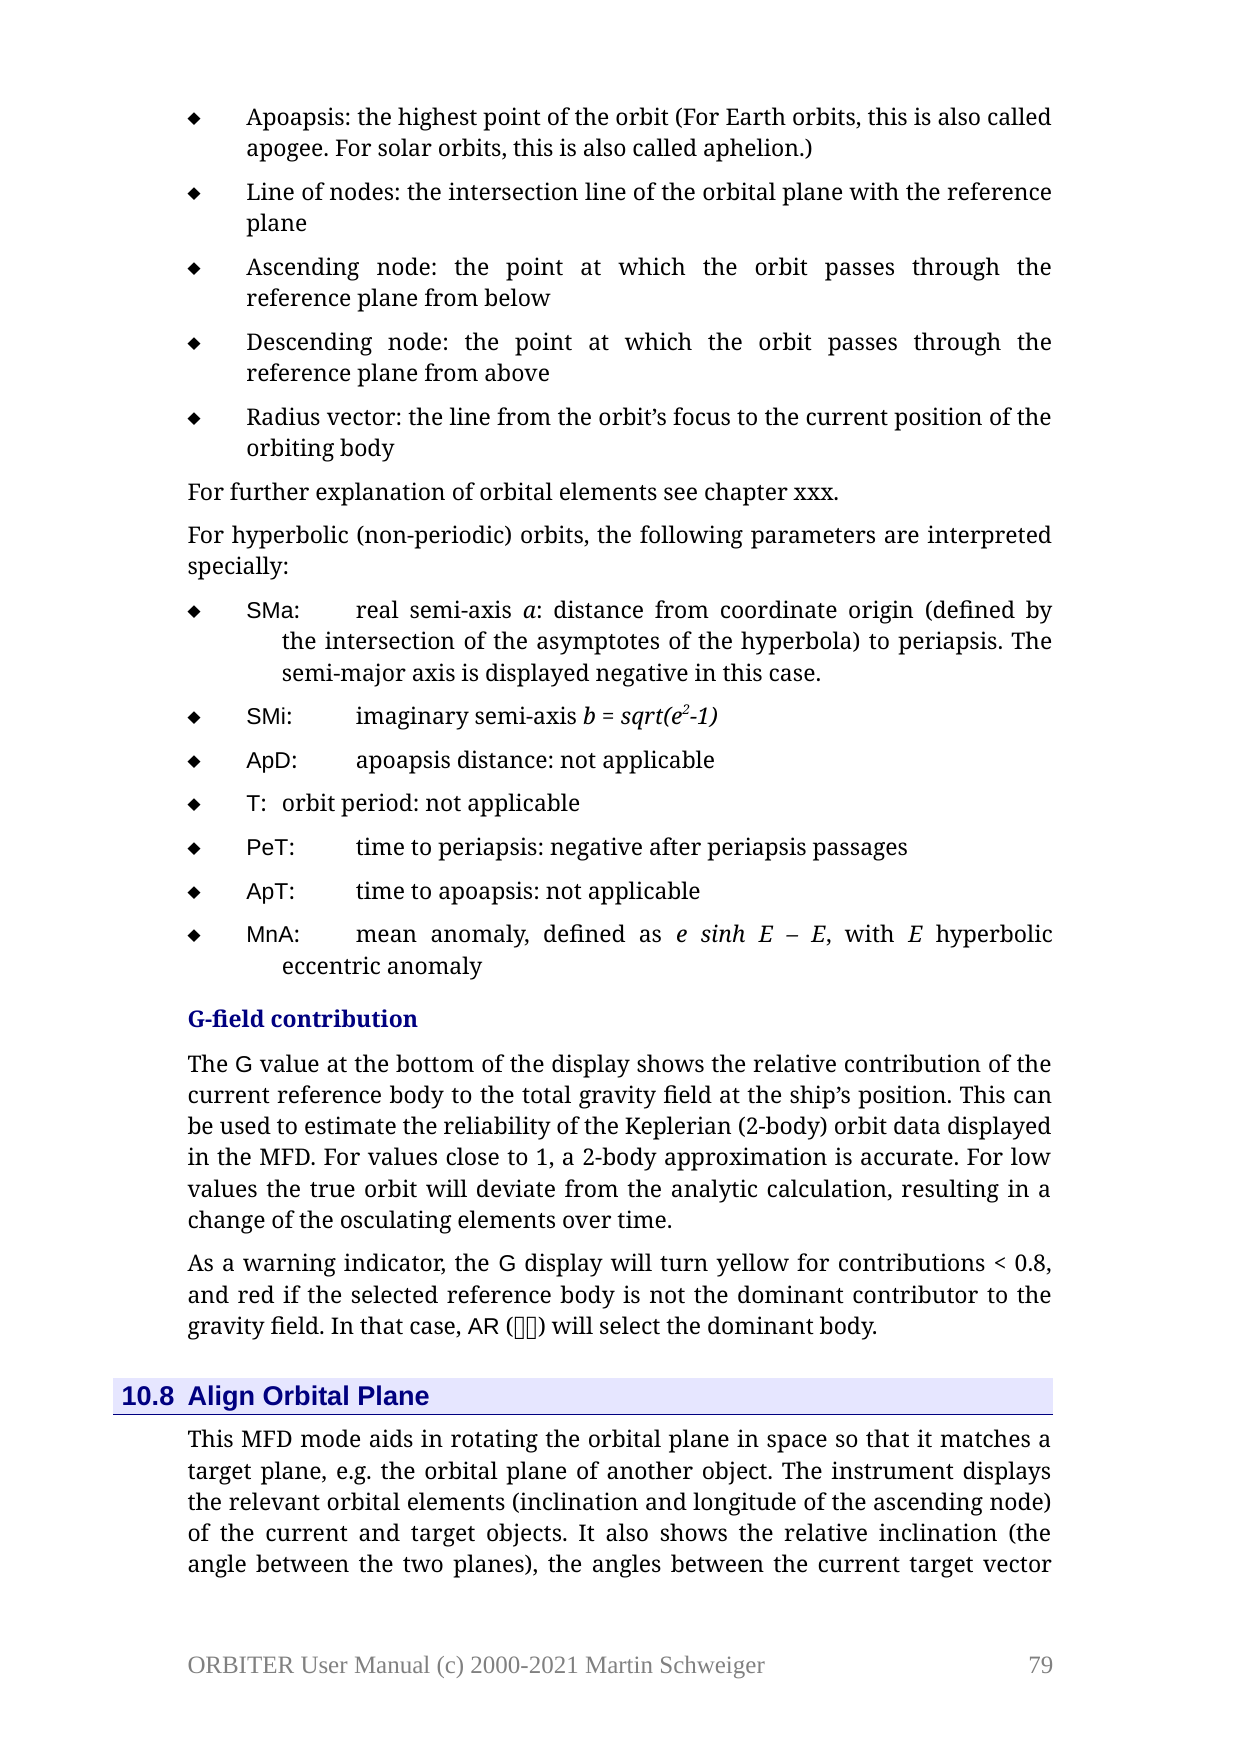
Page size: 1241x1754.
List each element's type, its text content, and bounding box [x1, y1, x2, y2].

list Line of nodes: the intersection line of the orbital plane with the reference plane [187, 175, 1053, 238]
text This MFD mode aids in rotating the orbital plane in space so that it matches a target plane, e.g. the orbital plane of another object. The instrument displays the relevant orbital elements (inclination and longitude of the ascending node) of the current and target objects. It also shows the relative inclination (the angle between the two planes), the angles between the current target vector [187, 1423, 1053, 1579]
list ApD: apoapsis distance: not applicable [187, 743, 1053, 774]
text For further explanation of orbital elements see chapter xxx. [187, 475, 1053, 506]
list Descending node: the point at which the orbit passes through the reference plane from above [187, 325, 1053, 388]
text As a warning indicator, the G display will turn yellow for contributions < 0.8, and red if the selected reference body is not the dominant contributor to the gravity field. In that case, AR () will select the dominant body. [187, 1247, 1053, 1341]
list Apoapsis: the highest point of the orbit (For Earth orbits, this is also called apogee. For solar orbits, this is also called aphelion.) [187, 100, 1053, 163]
list PeT: time to periapsis: negative after periapsis passages [187, 831, 1053, 862]
list SMa: real semi-axis a: distance from coordinate origin (defined by the intersection of the asymptotes of the hyperbola) to periapsis. The semi-major axis is displayed negative in this case. [187, 593, 1053, 687]
list Radius vector: the line from the orbit’s focus to the current position of the orbiting body [187, 400, 1053, 462]
text The G value at the bottom of the display shows the relative contribution of the current reference body to the total gravity field at the ship’s position. This can be used to estimate the reliability of the Keplerian (2-body) orbit data displayed in the MFD. For values close to 1, a 2-body approximation is accurate. For low values the true orbit will deviate from the analytic calculation, resulting in a change of the osculating elements over time. [187, 1047, 1053, 1234]
subtitle Align Orbital Plane [113, 1378, 1053, 1414]
list T: orbit period: not applicable [187, 787, 1053, 818]
text For hyperbolic (non-periodic) orbits, the following parameters are interpreted specially: [187, 518, 1053, 581]
list Ascending node: the point at which the orbit passes through the reference plane from below [187, 250, 1053, 313]
subtitle G-field contribution [187, 1003, 1053, 1034]
list ApT: time to apoapsis: not applicable [187, 874, 1053, 905]
list SMi: imaginary semi-axis b = sqrt(e2-1) [187, 699, 1053, 731]
list MnA: mean anomaly, defined as e sinh E – E, with E hyperbolic eccentric anomaly [187, 918, 1053, 980]
